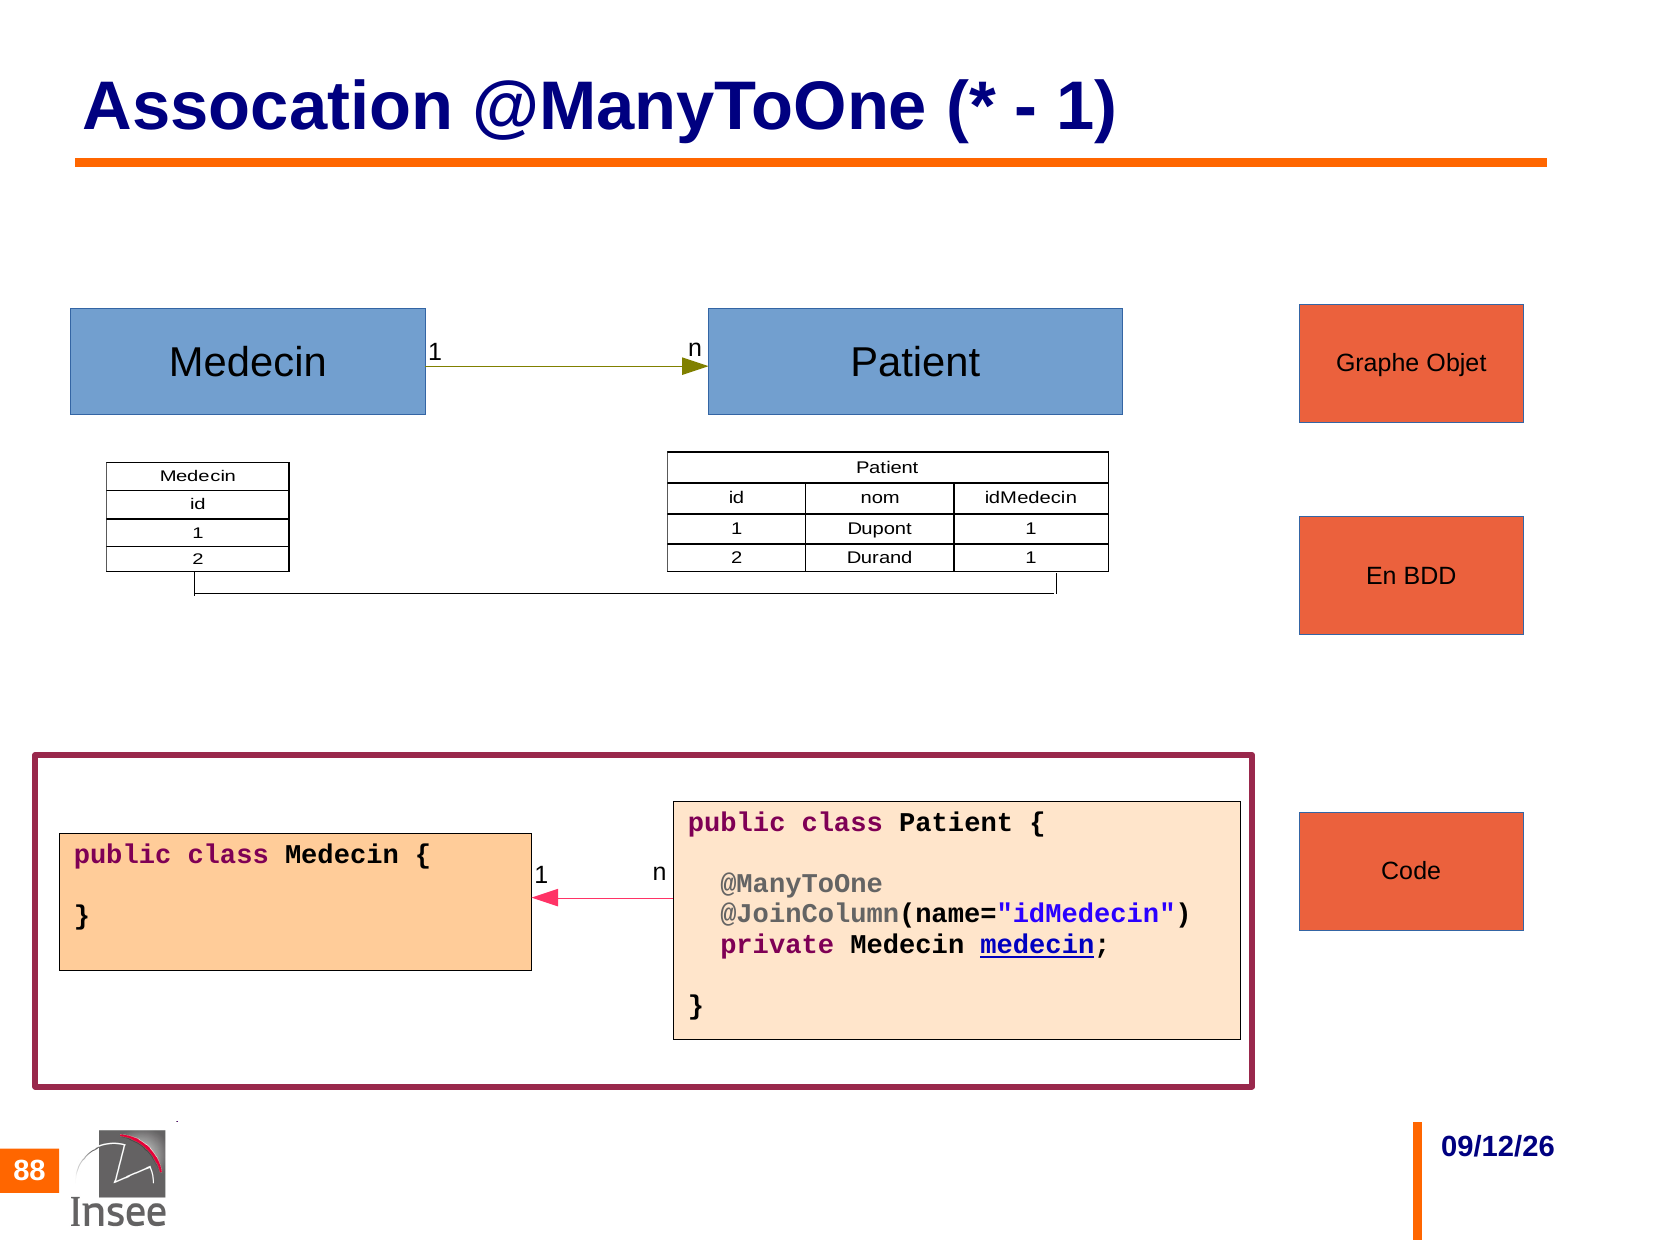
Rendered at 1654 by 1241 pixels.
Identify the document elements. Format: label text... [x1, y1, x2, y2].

text_box n [637, 850, 686, 913]
text_box 1 [519, 853, 567, 898]
text_box Medecin [70, 308, 426, 415]
chart [106, 462, 292, 574]
picture [62, 1121, 178, 1241]
text_box Code [1299, 812, 1524, 931]
text_box 1 [413, 330, 461, 374]
text_box En BDD [1299, 516, 1524, 635]
chart [667, 451, 1111, 574]
text_box public class Patient { @ManyToOne @JoinColumn(name="idMedecin") private Medecin medecin; } [673, 801, 1241, 1040]
text_box n [673, 326, 721, 370]
text_box Graphe Objet [1299, 304, 1524, 423]
list [82, 290, 1571, 1011]
text_box public class Medecin { } [59, 833, 532, 971]
text_box Patient [708, 308, 1123, 415]
title Assocation @ManyToOne (* - 1) [82, 49, 1619, 163]
text_box [35, 754, 1252, 1087]
